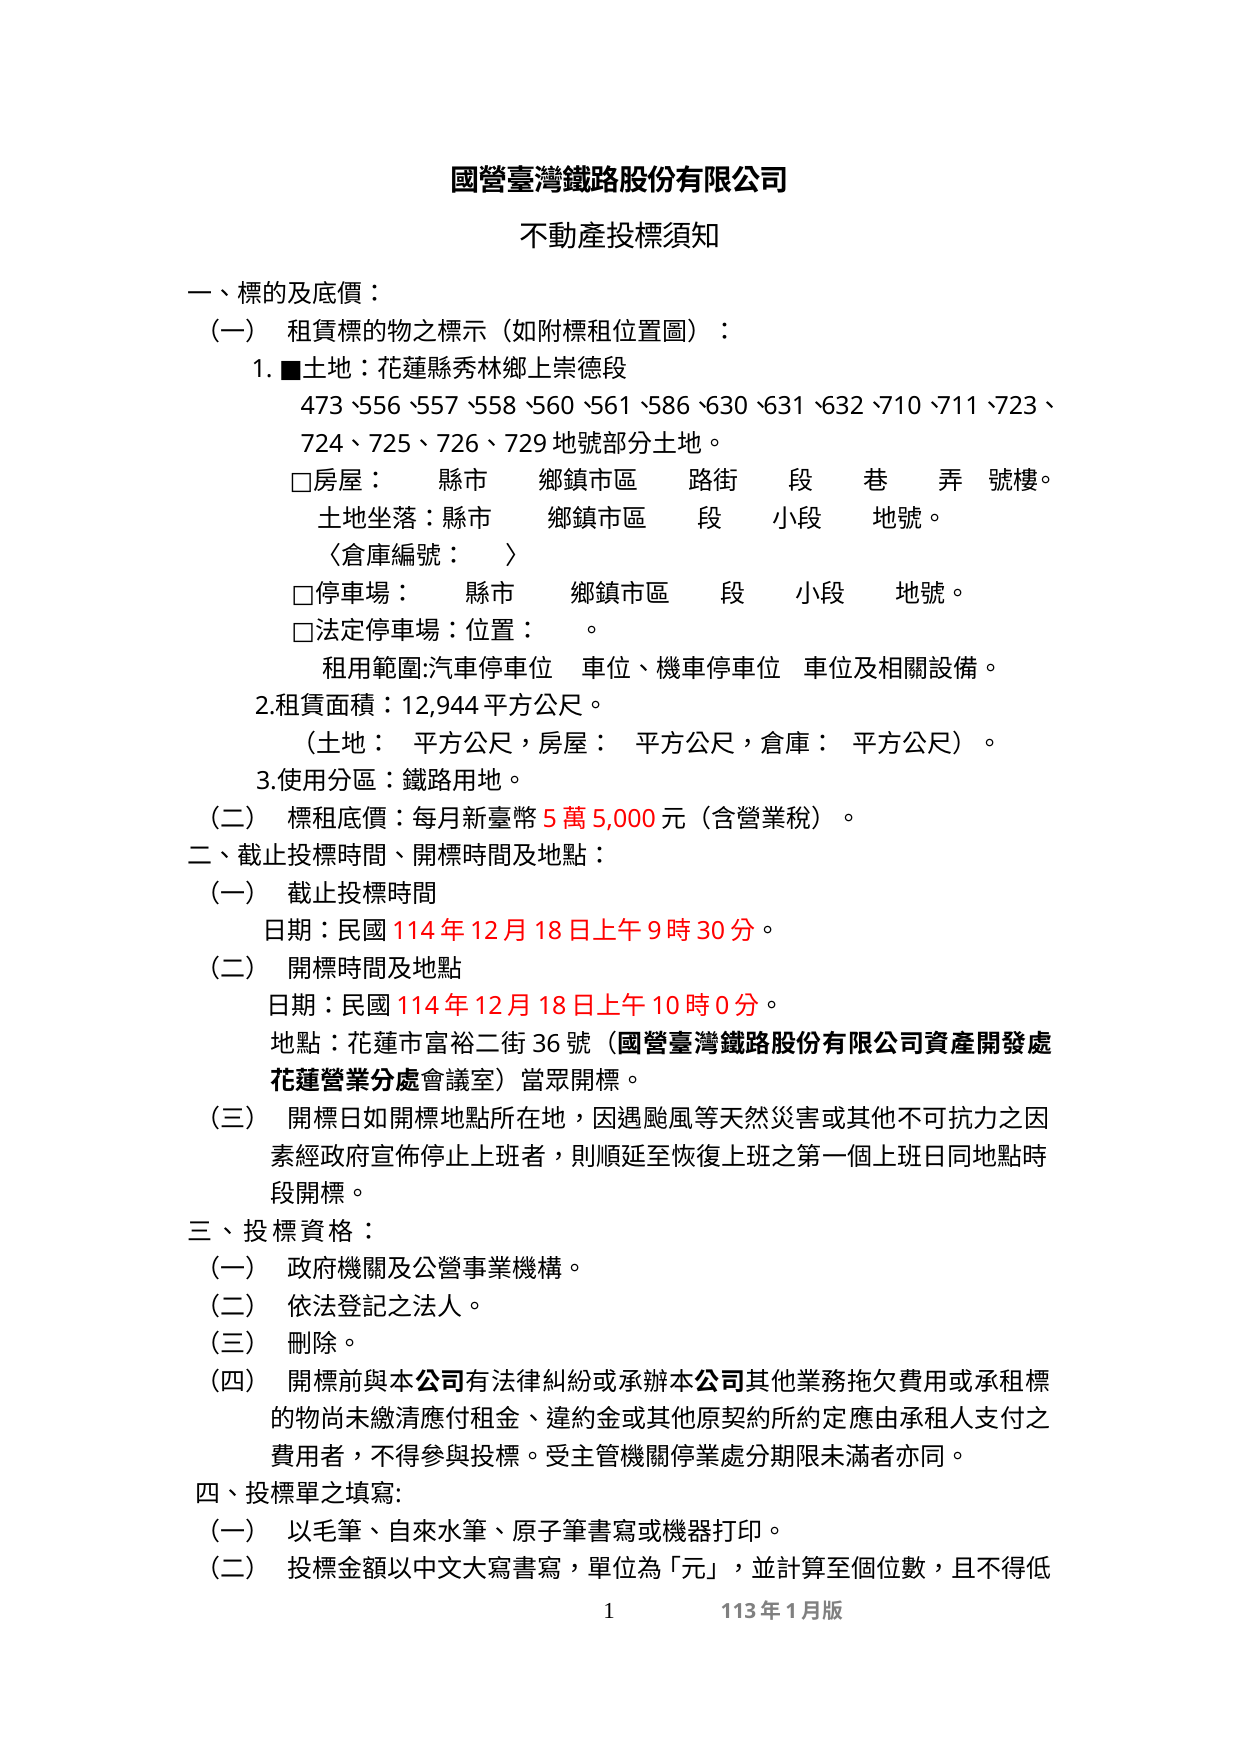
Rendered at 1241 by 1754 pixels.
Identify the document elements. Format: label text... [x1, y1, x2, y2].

list 開標日如開標地點所在地，因遇颱風等天然災害或其他不可抗力之因素經政府宣佈停止上班者，則順延至恢復上班之第一個上班日同地點時段開標。 [195, 1097, 1051, 1210]
text 不動產投標須知 [187, 216, 1053, 254]
list 依法登記之法人。 [195, 1285, 1051, 1322]
list 投標金額以中文大寫書寫，單位為「元」，並計算至個位數，且不得低 [195, 1547, 1051, 1585]
list 開標時間及地點 [195, 947, 1051, 985]
text 二、截止投標時間、開標時間及地點： [187, 835, 1053, 872]
list 標租底價：每月新臺幣5萬5,000元（含營業稅）。 [195, 797, 1051, 835]
text 〈倉庫編號： 〉 [254, 535, 1053, 572]
text □法定停車場：位置： 。 [252, 610, 1053, 647]
text 土地坐落：縣市 鄉鎮市區 段 小段 地號。 [317, 497, 1053, 535]
list 開標前與本公司有法律糾紛或承辦本公司其他業務拖欠費用或承租標的物尚未繳清應付租金、違約金或其他原契約所約定應由承租人支付之費用者，不得參與投標。受主管機關停業處分期限未滿者亦同。 [195, 1360, 1051, 1472]
text 一、標的及底價： [187, 272, 1053, 310]
text □停車場： 縣市 鄉鎮市區 段 小段 地號。 [291, 572, 1053, 610]
text 三、投標資格： [187, 1210, 1053, 1247]
text 租用範圍:汽車停車位 車位、機車停車位 車位及相關設備。 [320, 647, 1053, 685]
list 截止投標時間 [195, 872, 1051, 910]
text □房屋： 縣市 鄉鎮市區 路街 段 巷 弄 號樓。 [289, 460, 1053, 497]
text 2.租賃面積：12,944平方公尺。 [234, 685, 1053, 722]
text 四、投標單之填寫: [195, 1472, 1053, 1510]
list 租賃標的物之標示（如附標租位置圖）： [195, 310, 1051, 347]
text 日期：民國114年12月18日上午10時0分。 [263, 985, 1053, 1022]
text 1. ■土地：花蓮縣秀林鄉上崇德段473、556、557、558、560、561、586、630、631、632、710、711、723、724、725、726、729地號部分土地。 [251, 347, 1053, 460]
text 3.使用分區：鐵路用地。 [234, 760, 1053, 797]
list 政府機關及公營事業機構。 [195, 1247, 1051, 1285]
text 地點：花蓮市富裕二街36號（國營臺灣鐵路股份有限公司資產開發處花蓮營業分處會議室）當眾開標。 [271, 1022, 1053, 1097]
text （土地： 平方公尺，房屋： 平方公尺，倉庫： 平方公尺）。 [234, 722, 1053, 760]
text 國營臺灣鐵路股份有限公司 [187, 160, 1053, 197]
list 以毛筆、自來水筆、原子筆書寫或機器打印。 [195, 1510, 1051, 1547]
list 刪除。 [195, 1322, 1051, 1360]
text 日期：民國114年12月18日上午9時30分。 [262, 910, 1053, 947]
